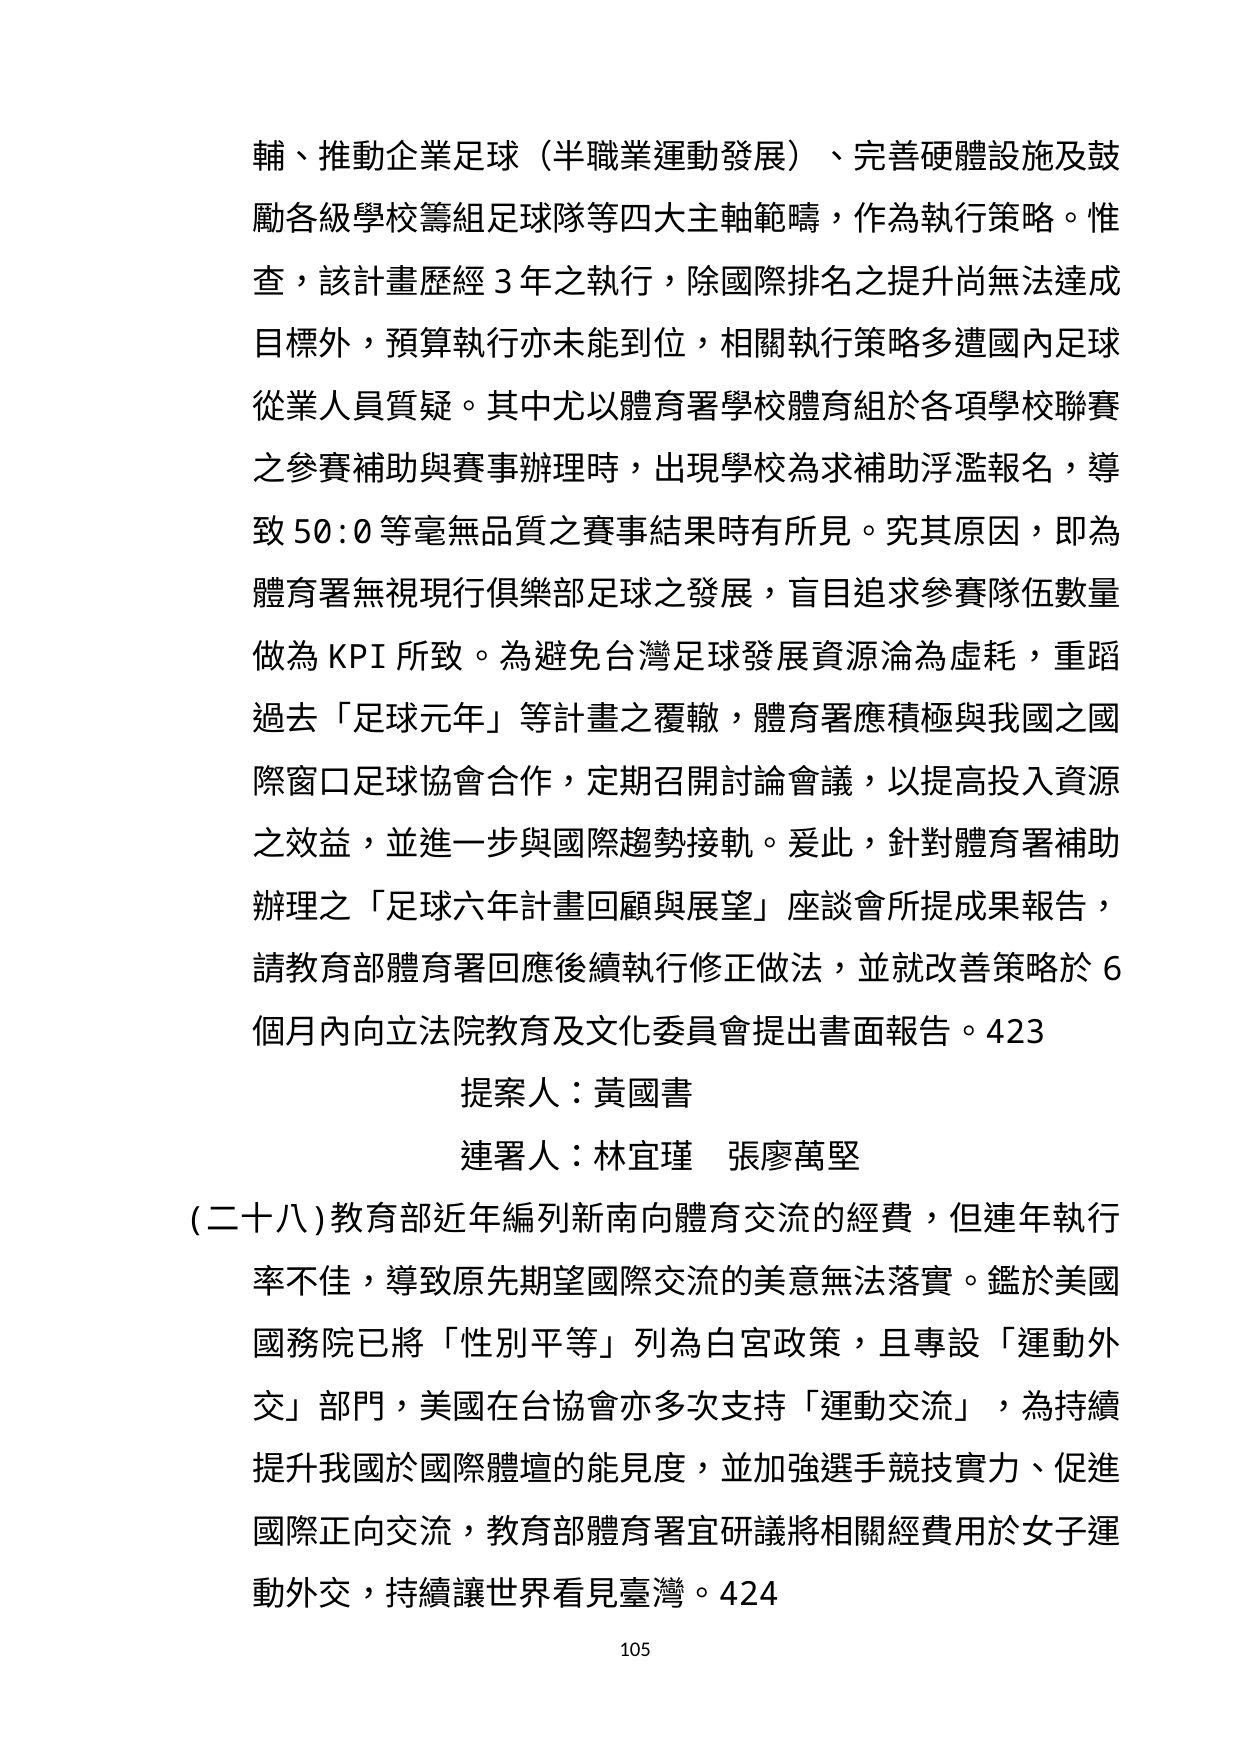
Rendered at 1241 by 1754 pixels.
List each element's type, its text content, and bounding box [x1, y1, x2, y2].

text 提案人：黃國書 [460, 1050, 1122, 1112]
text (二十八)教育部近年編列新南向體育交流的經費，但連年執行率不佳，導致原先期望國際交流的美意無法落實。鑑於美國國務院已將「性別平等」列為白宮政策，且專設「運動外交」部門，美國在台協會亦多次支持「運動交流」，為持續提升我國於國際體壇的能見度，並加強選手競技實力、促進國際正向交流，教育部體育署宜研議將相關經費用於女子運動外交，持續讓世界看見臺灣。424 [185, 1175, 1122, 1612]
text 連署人：林宜瑾 張廖萬堅 [460, 1112, 1122, 1175]
text 輔、推動企業足球（半職業運動發展）、完善硬體設施及鼓勵各級學校籌組足球隊等四大主軸範疇，作為執行策略。惟查，該計畫歷經3年之執行，除國際排名之提升尚無法達成目標外，預算執行亦未能到位，相關執行策略多遭國內足球從業人員質疑。其中尤以體育署學校體育組於各項學校聯賽之參賽補助與賽事辦理時，出現學校為求補助浮濫報名，導致50:0等毫無品質之賽事結果時有所見。究其原因，即為體育署無視現行俱樂部足球之發展，盲目追求參賽隊伍數量做為KPI所致。為避免台灣足球發展資源淪為虛耗，重蹈過去「足球元年」等計畫之覆轍，體育署應積極與我國之國際窗口足球協會合作，定期召開討論會議，以提高投入資源之效益，並進一步與國際趨勢接軌。爰此，針對體育署補助辦理之「足球六年計畫回顧與展望」座談會所提成果報告，請教育部體育署回應後續執行修正做法，並就改善策略於6個月內向立法院教育及文化委員會提出書面報告。423 [185, 112, 1122, 1050]
